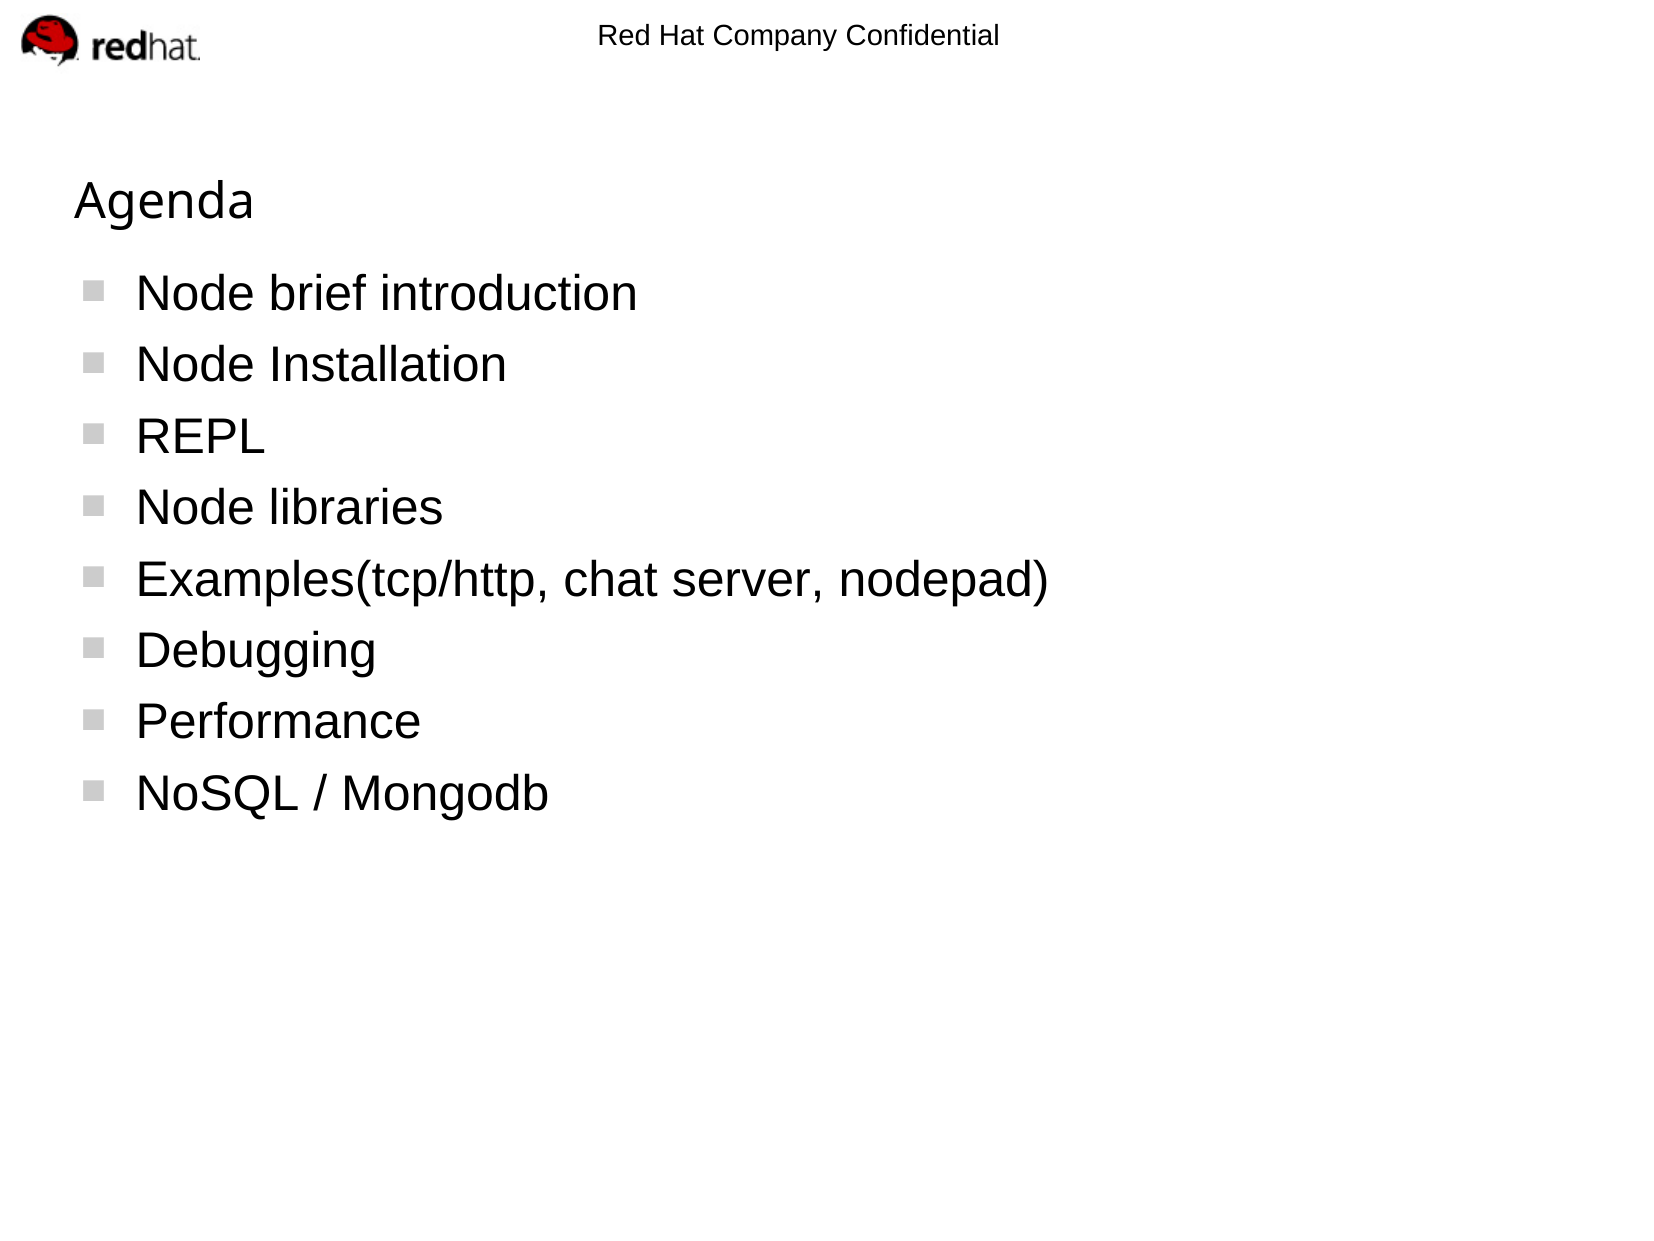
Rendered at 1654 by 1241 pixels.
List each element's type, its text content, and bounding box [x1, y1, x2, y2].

title Agenda [74, 140, 1506, 259]
list Node brief introduction Node Installation REPL Node libraries Examples(tcp/http, chat server, nodepad) Debugging Performance NoSQL / Mongodb [77, 264, 1500, 1174]
picture [20, 13, 200, 74]
